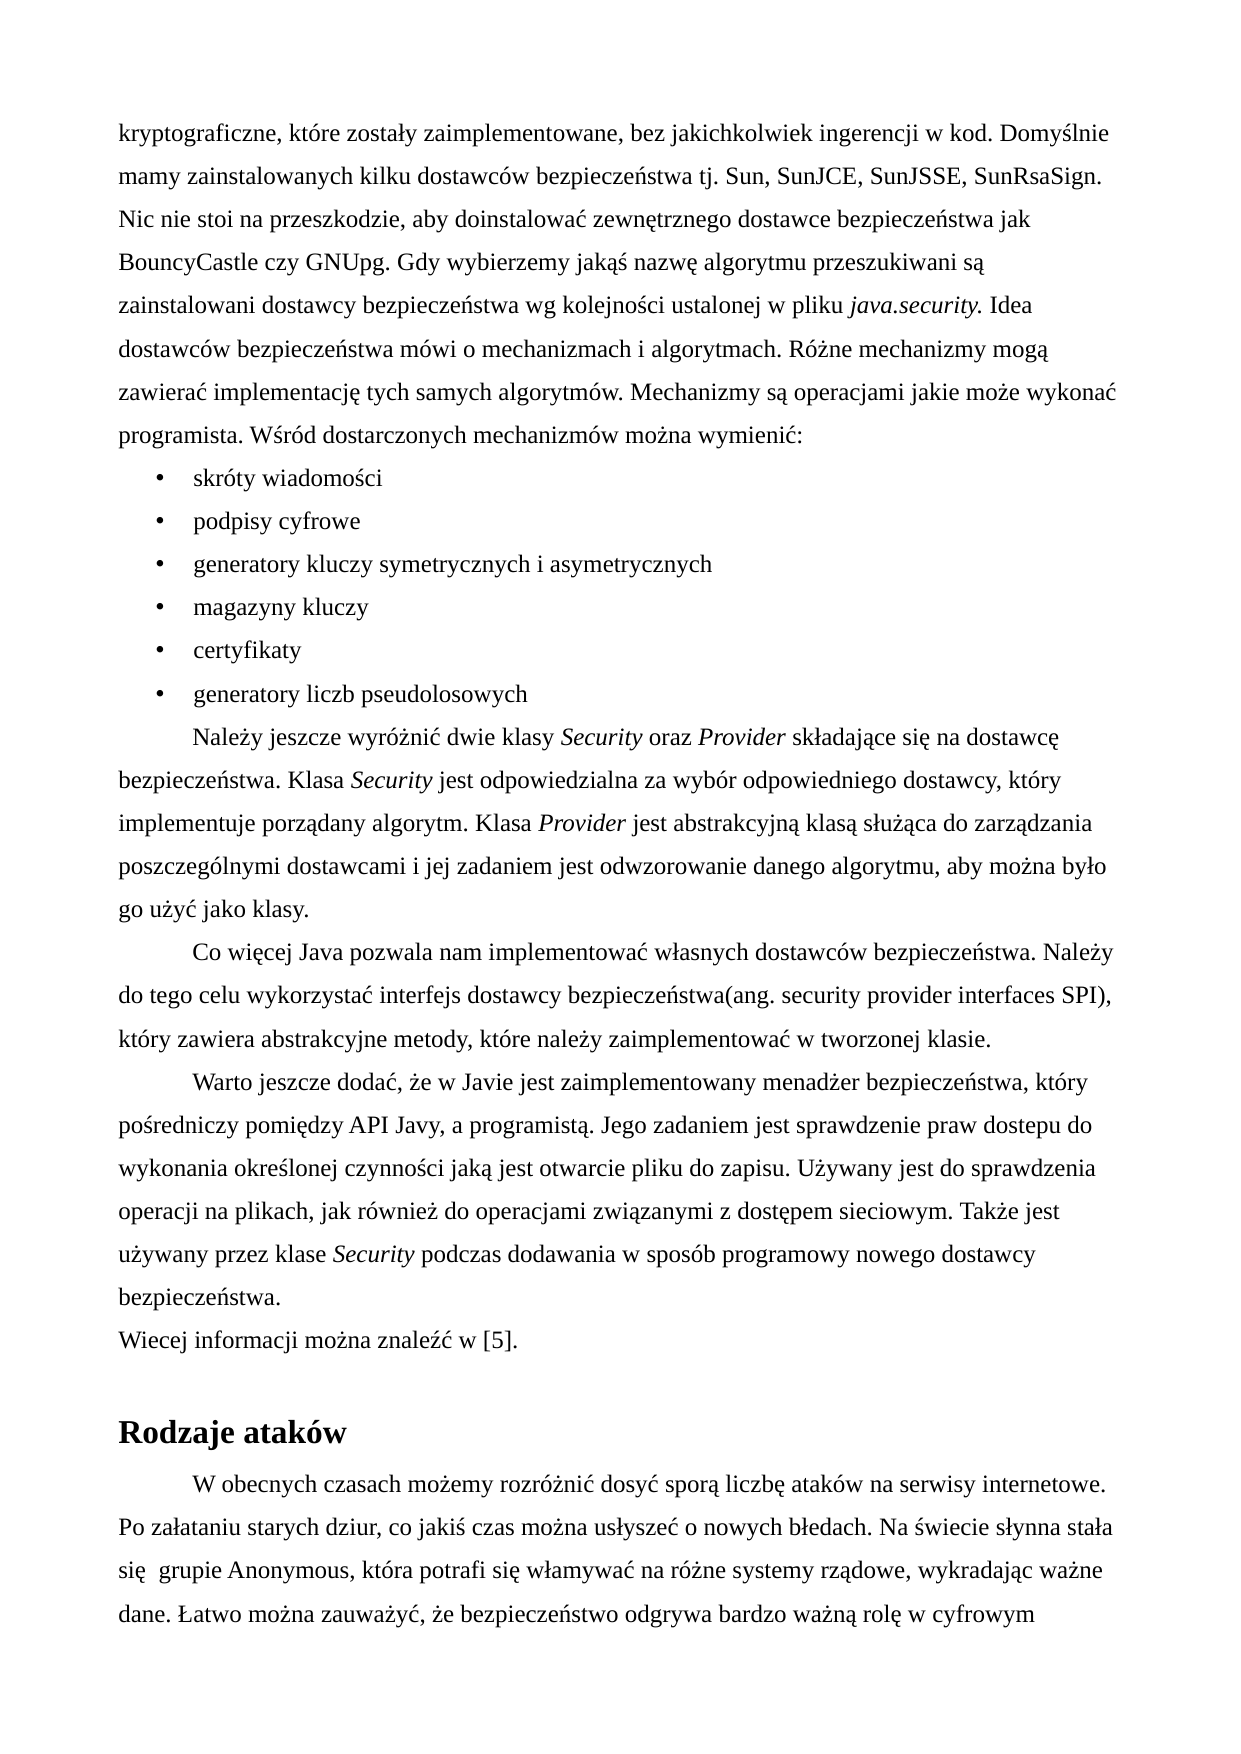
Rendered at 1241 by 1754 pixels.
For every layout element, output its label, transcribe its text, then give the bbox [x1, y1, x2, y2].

list skróty wiadomości [156, 463, 1122, 492]
text Należy jeszcze wyróżnić dwie klasy Security oraz Provider składające się na dostawcę bezpieczeństwa. Klasa Security jest odpowiedzialna za wybór odpowiedniego dostawcy, który implementuje porządany algorytm. Klasa Provider jest abstrakcyjną klasą służąca do zarządzania poszczególnymi dostawcami i jej zadaniem jest odwzorowanie danego algorytmu, aby można było go użyć jako klasy. [118, 722, 1122, 923]
list podpisy cyfrowe [156, 506, 1122, 535]
text Rodzaje ataków [118, 1412, 1122, 1450]
list generatory kluczy symetrycznych i asymetrycznych [156, 549, 1122, 578]
text W obecnych czasach możemy rozróżnić dosyć sporą liczbę ataków na serwisy internetowe. Po załataniu starych dziur, co jakiś czas można usłyszeć o nowych błedach. Na świecie słynna stała się grupie Anonymous, która potrafi się włamywać na różne systemy rządowe, wykradając ważne dane. Łatwo można zauważyć, że bezpieczeństwo odgrywa bardzo ważną rolę w cyfrowym [118, 1469, 1122, 1627]
list generatory liczb pseudolosowych [156, 679, 1122, 707]
list magazyny kluczy [156, 592, 1122, 621]
text Warto jeszcze dodać, że w Javie jest zaimplementowany menadżer bezpieczeństwa, który pośredniczy pomiędzy API Javy, a programistą. Jego zadaniem jest sprawdzenie praw dostepu do wykonania określonej czynności jaką jest otwarcie pliku do zapisu. Używany jest do sprawdzenia operacji na plikach, jak również do operacjami związanymi z dostępem sieciowym. Także jest używany przez klase Security podczas dodawania w sposób programowy nowego dostawcy bezpieczeństwa. [118, 1067, 1122, 1311]
text Wiecej informacji można znaleźć w [5]. [118, 1326, 1122, 1354]
text Co więcej Java pozwala nam implementować własnych dostawców bezpieczeństwa. Należy do tego celu wykorzystać interfejs dostawcy bezpieczeństwa(ang. security provider interfaces SPI), który zawiera abstrakcyjne metody, które należy zaimplementować w tworzonej klasie. [118, 937, 1122, 1052]
text kryptograficzne, które zostały zaimplementowane, bez jakichkolwiek ingerencji w kod. Domyślnie mamy zainstalowanych kilku dostawców bezpieczeństwa tj. Sun, SunJCE, SunJSSE, SunRsaSign. Nic nie stoi na przeszkodzie, aby doinstalować zewnętrznego dostawce bezpieczeństwa jak BouncyCastle czy GNUpg. Gdy wybierzemy jakąś nazwę algorytmu przeszukiwani są zainstalowani dostawcy bezpieczeństwa wg kolejności ustalonej w pliku java.security. Idea dostawców bezpieczeństwa mówi o mechanizmach i algorytmach. Różne mechanizmy mogą zawierać implementację tych samych algorytmów. Mechanizmy są operacjami jakie może wykonać programista. Wśród dostarczonych mechanizmów można wymienić: [118, 118, 1122, 449]
list certyfikaty [156, 636, 1122, 664]
